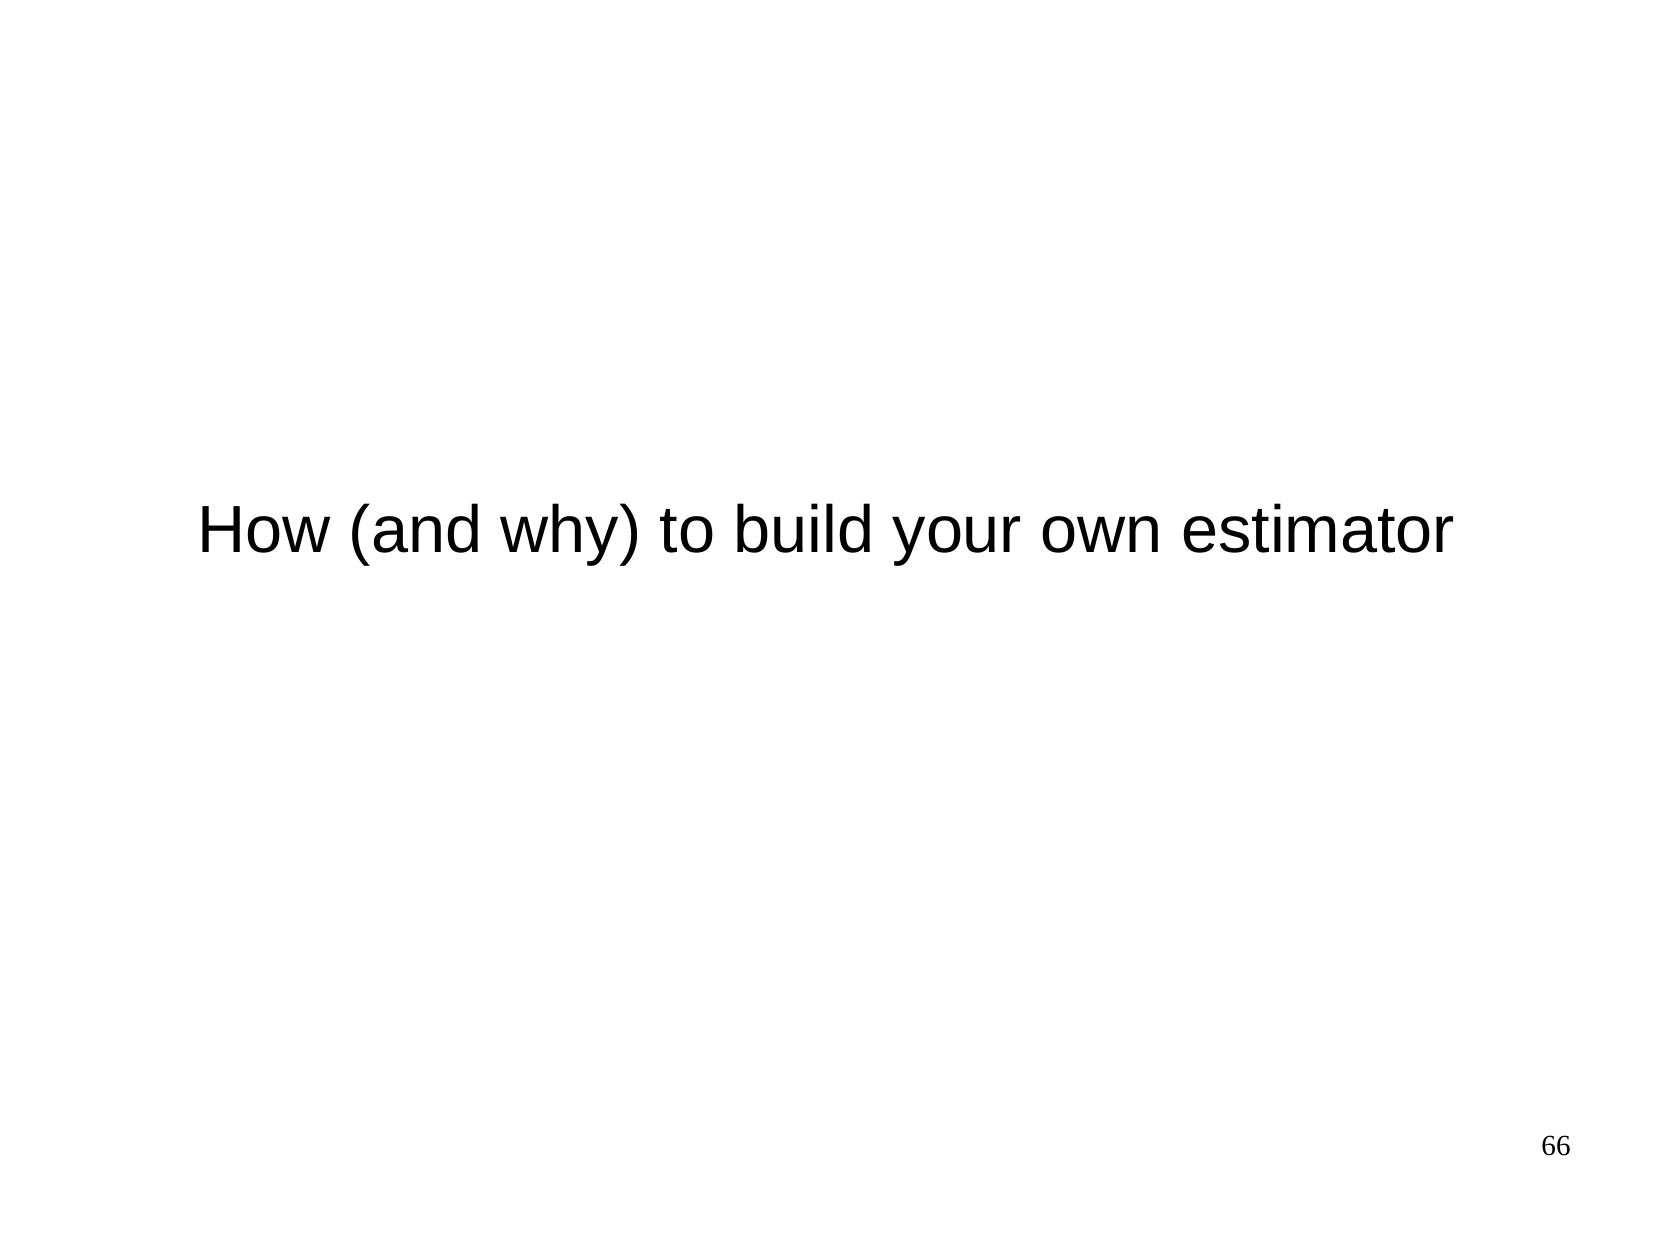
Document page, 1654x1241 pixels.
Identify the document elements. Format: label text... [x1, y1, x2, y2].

subtitle How (and why) to build your own estimator [82, 49, 1571, 1010]
